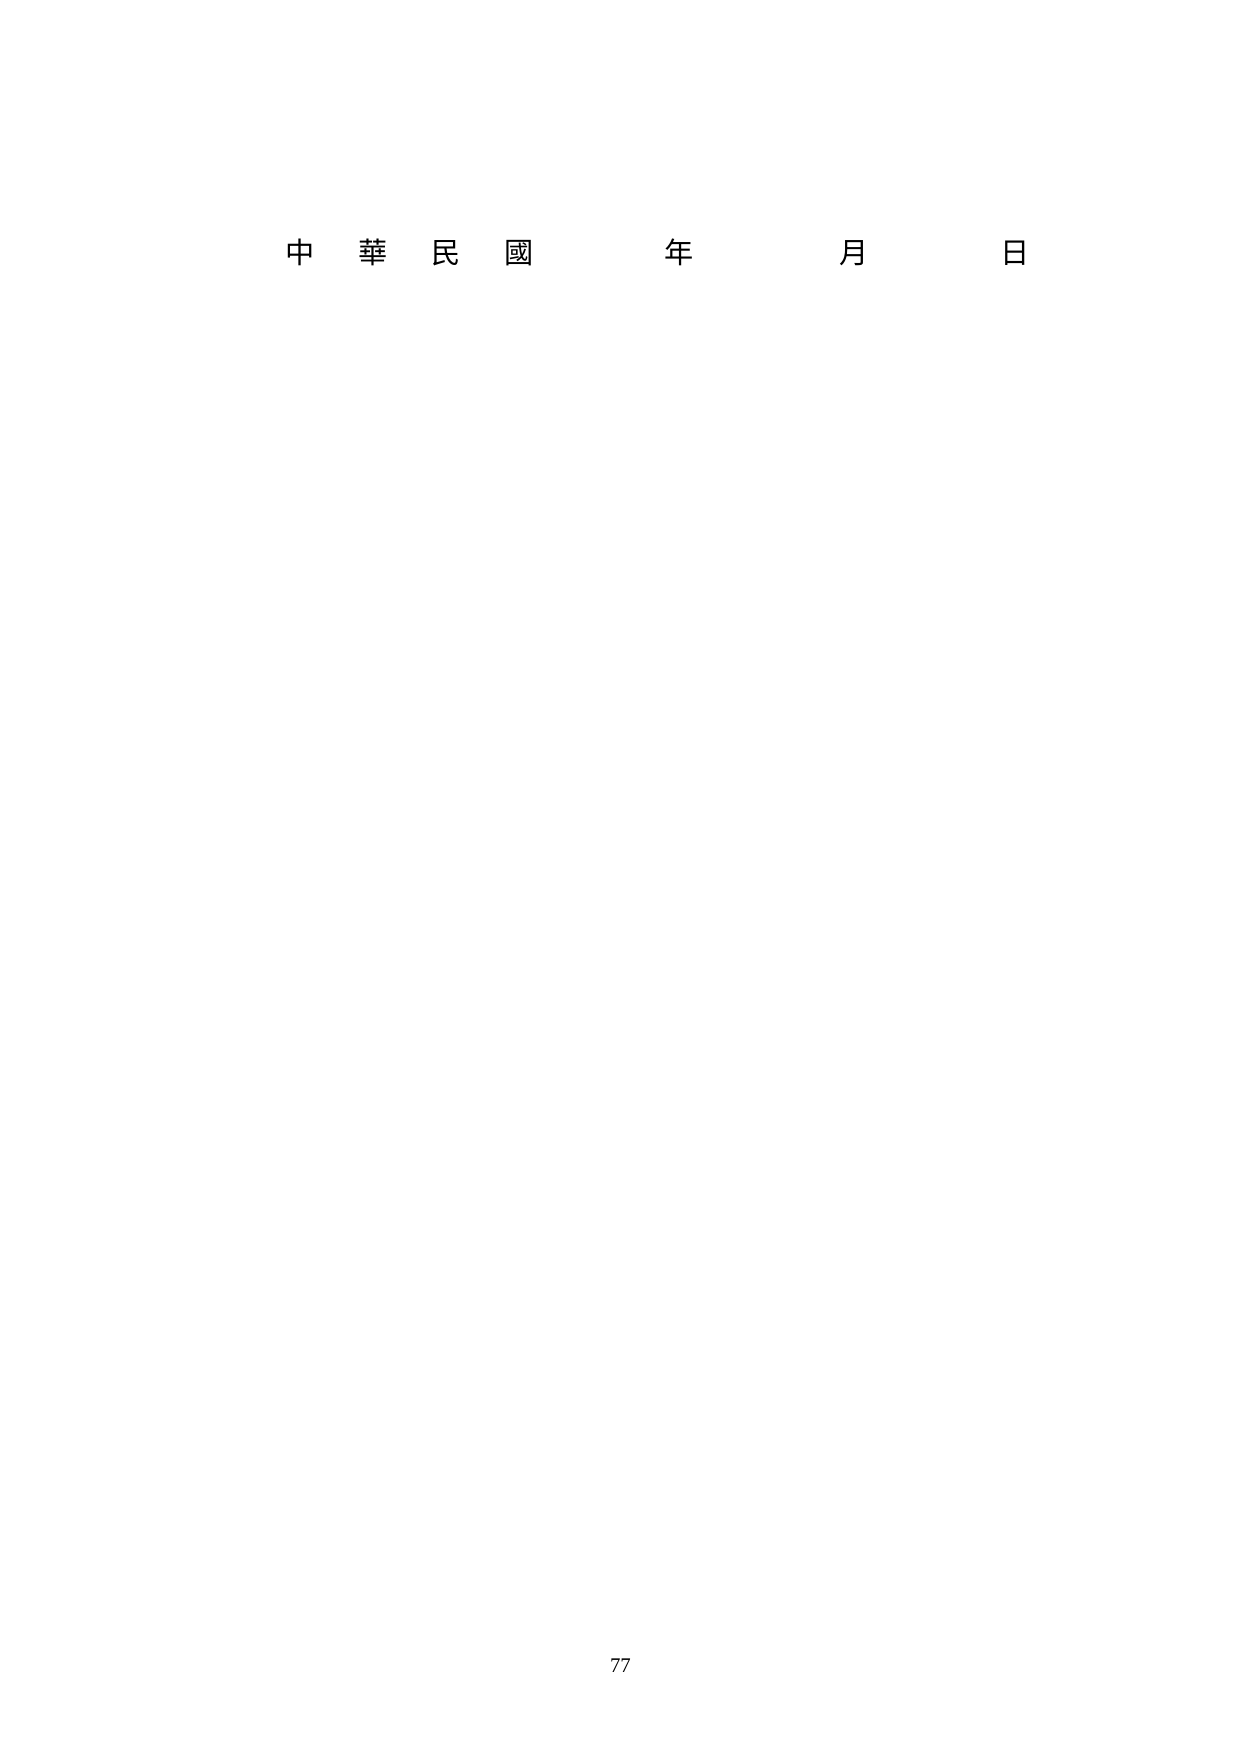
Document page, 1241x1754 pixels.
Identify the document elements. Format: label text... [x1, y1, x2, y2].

text 中 華 民 國 年 月 日 [71, 209, 1169, 271]
